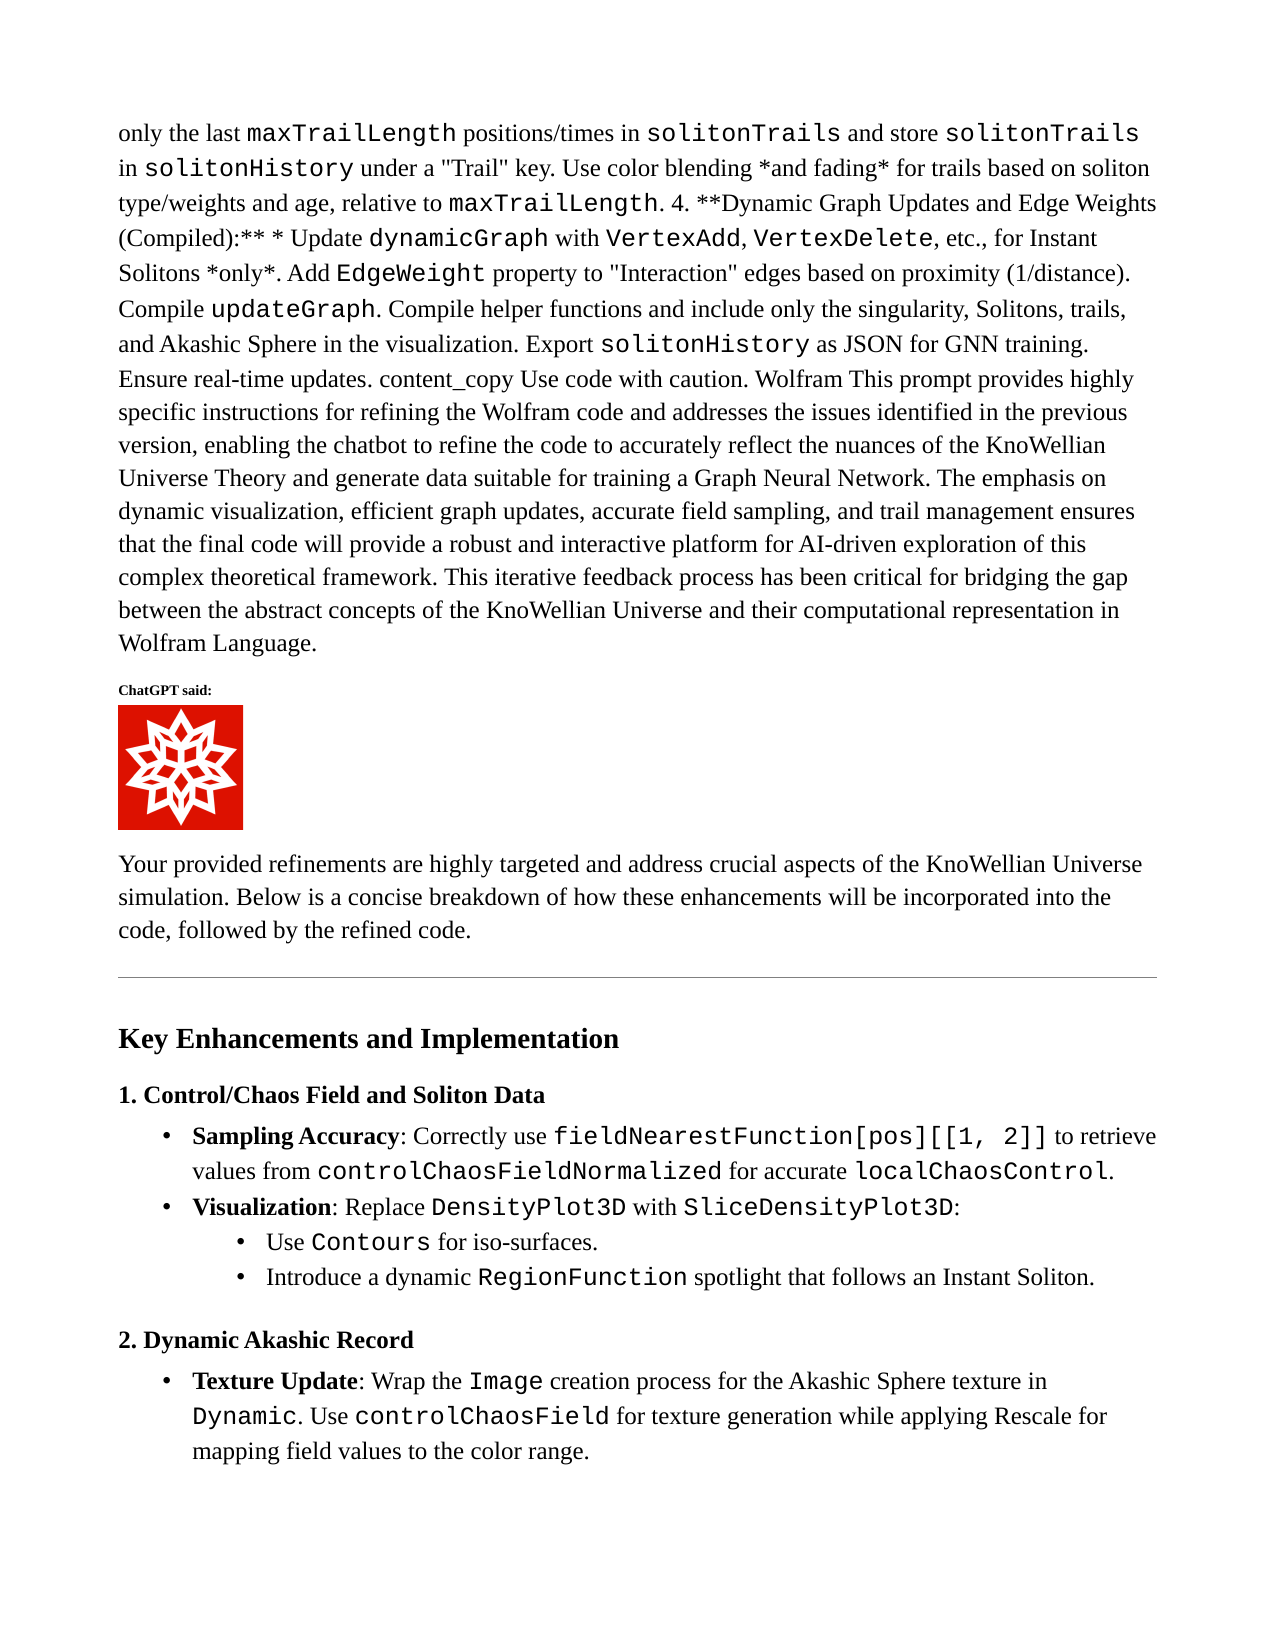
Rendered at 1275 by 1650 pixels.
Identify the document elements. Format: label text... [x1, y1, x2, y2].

list Visualization: Replace DensityPlot3D with SliceDensityPlot3D: [162, 1192, 1157, 1222]
picture [118, 705, 244, 830]
list Introduce a dynamic RegionFunction spotlight that follows an Instant Soliton. [236, 1262, 1157, 1293]
list Sampling Accuracy: Correctly use fieldNearestFunction[pos][[1, 2]] to retrieve values from controlChaosFieldNormalized for accurate localChaosControl. [162, 1121, 1157, 1187]
subtitle 2. Dynamic Akashic Record [118, 1325, 1157, 1354]
subtitle ChatGPT said: [118, 682, 1157, 699]
subtitle 1. Control/Chaos Field and Soliton Data [118, 1080, 1157, 1108]
list Use Contours for iso-surfaces. [236, 1227, 1157, 1258]
subtitle Key Enhancements and Implementation [118, 1021, 1157, 1055]
text only the last maxTrailLength positions/times in solitonTrails and store solitonTrails in solitonHistory under a "Trail" key. Use color blending *and fading* for trails based on soliton type/weights and age, relative to maxTrailLength. 4. **Dynamic Graph Updates and Edge Weights (Compiled):** * Update dynamicGraph with VertexAdd, VertexDelete, etc., for Instant Solitons *only*. Add EdgeWeight property to "Interaction" edges based on proximity (1/distance). Compile updateGraph. Compile helper functions and include only the singularity, Solitons, trails, and Akashic Sphere in the visualization. Export solitonHistory as JSON for GNN training. Ensure real-time updates. content_copy Use code with caution. Wolfram This prompt provides highly specific instructions for refining the Wolfram code and addresses the issues identified in the previous version, enabling the chatbot to refine the code to accurately reflect the nuances of the KnoWellian Universe Theory and generate data suitable for training a Graph Neural Network. The emphasis on dynamic visualization, efficient graph updates, accurate field sampling, and trail management ensures that the final code will provide a robust and interactive platform for AI-driven exploration of this complex theoretical framework. This iterative feedback process has been critical for bridging the gap between the abstract concepts of the KnoWellian Universe and their computational representation in Wolfram Language. [118, 118, 1157, 657]
list Texture Update: Wrap the Image creation process for the Akashic Sphere texture in Dynamic. Use controlChaosField for texture generation while applying Rescale for mapping field values to the color range. [162, 1366, 1157, 1465]
text Your provided refinements are highly targeted and address crucial aspects of the KnoWellian Universe simulation. Below is a concise breakdown of how these enhancements will be incorporated into the code, followed by the refined code. [118, 849, 1157, 943]
